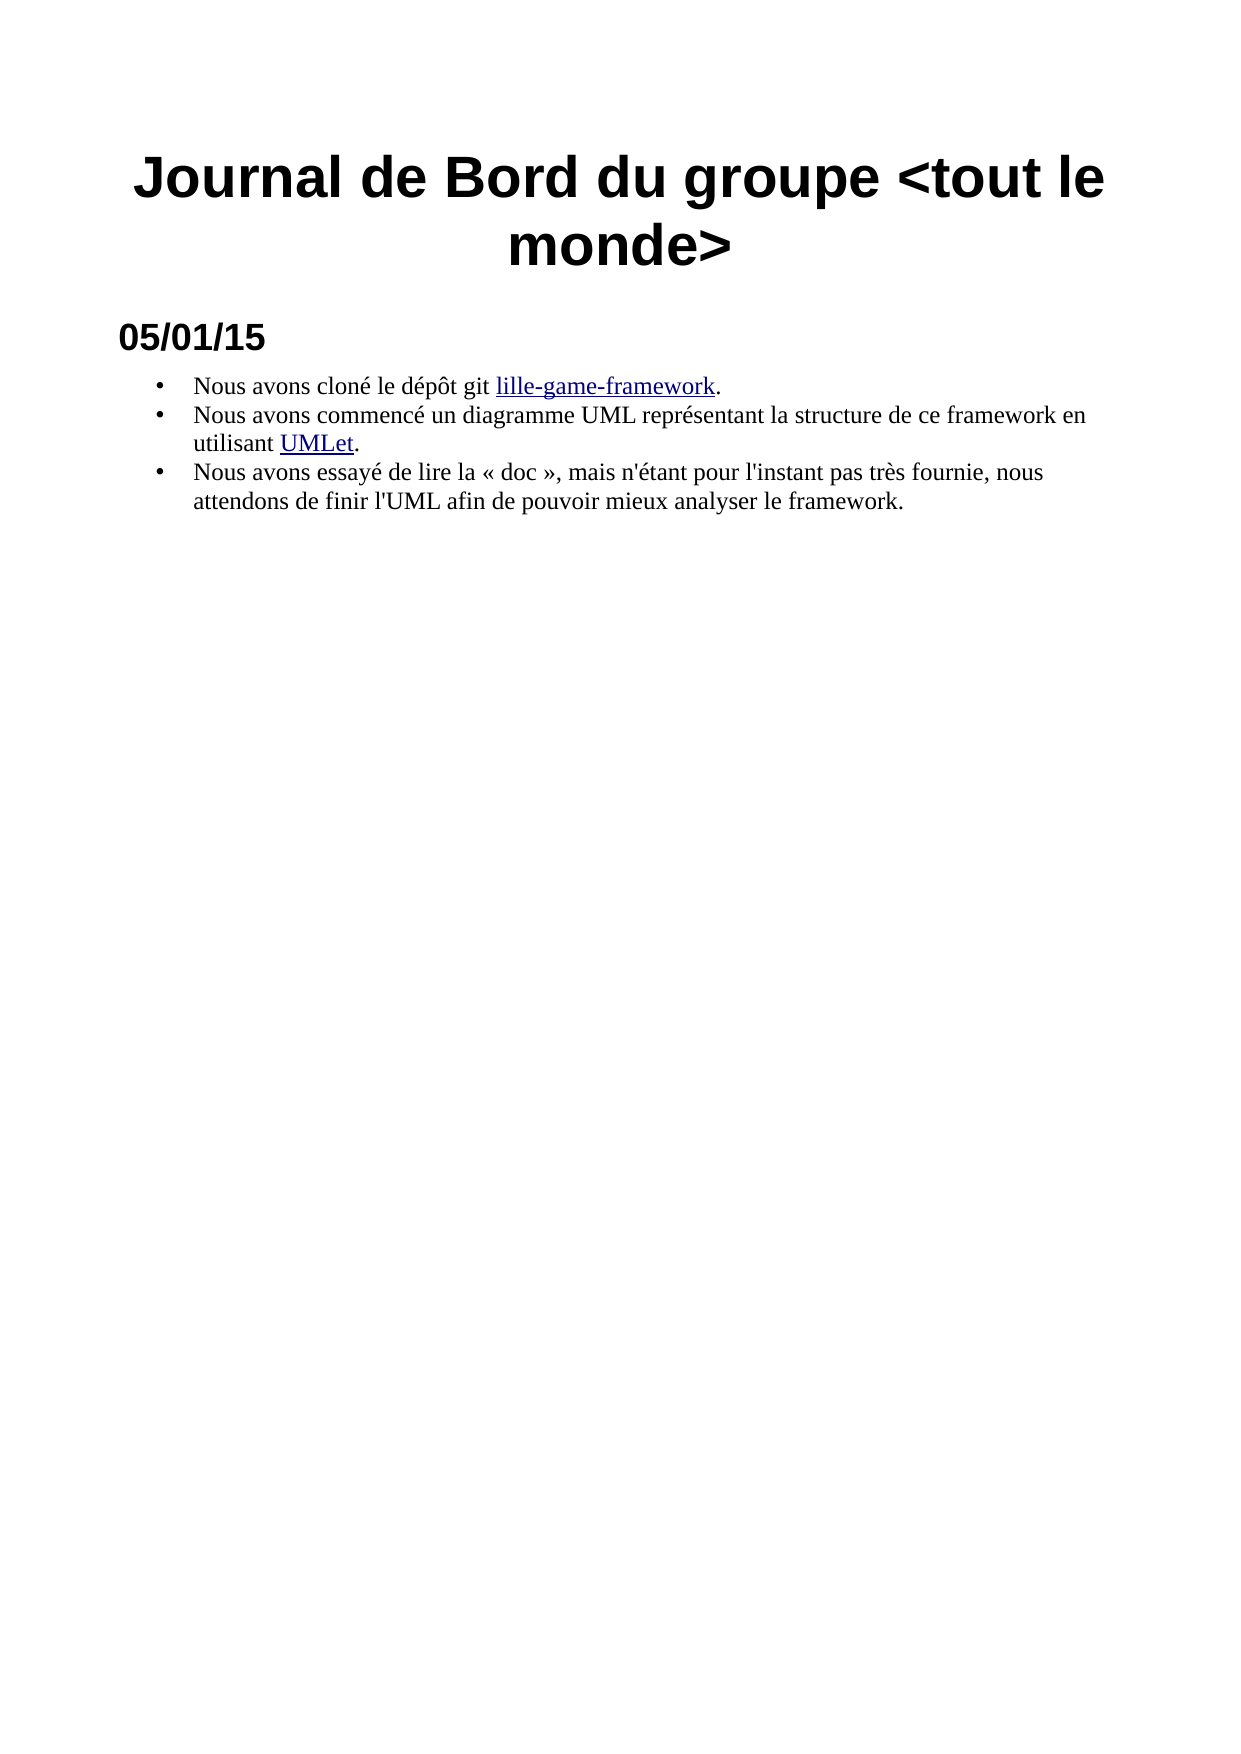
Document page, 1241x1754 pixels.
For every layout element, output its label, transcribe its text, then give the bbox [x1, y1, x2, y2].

title Journal de Bord du groupe <tout le monde> [118, 143, 1122, 277]
list Nous avons commencé un diagramme UML représentant la structure de ce framework en utilisant UMLet. [156, 400, 1122, 457]
list Nous avons cloné le dépôt git lille-game-framework. [156, 371, 1122, 400]
subtitle 05/01/15 [118, 315, 1122, 358]
list Nous avons essayé de lire la « doc », mais n'étant pour l'instant pas très fournie, nous attendons de finir l'UML afin de pouvoir mieux analyser le framework. [156, 457, 1122, 515]
